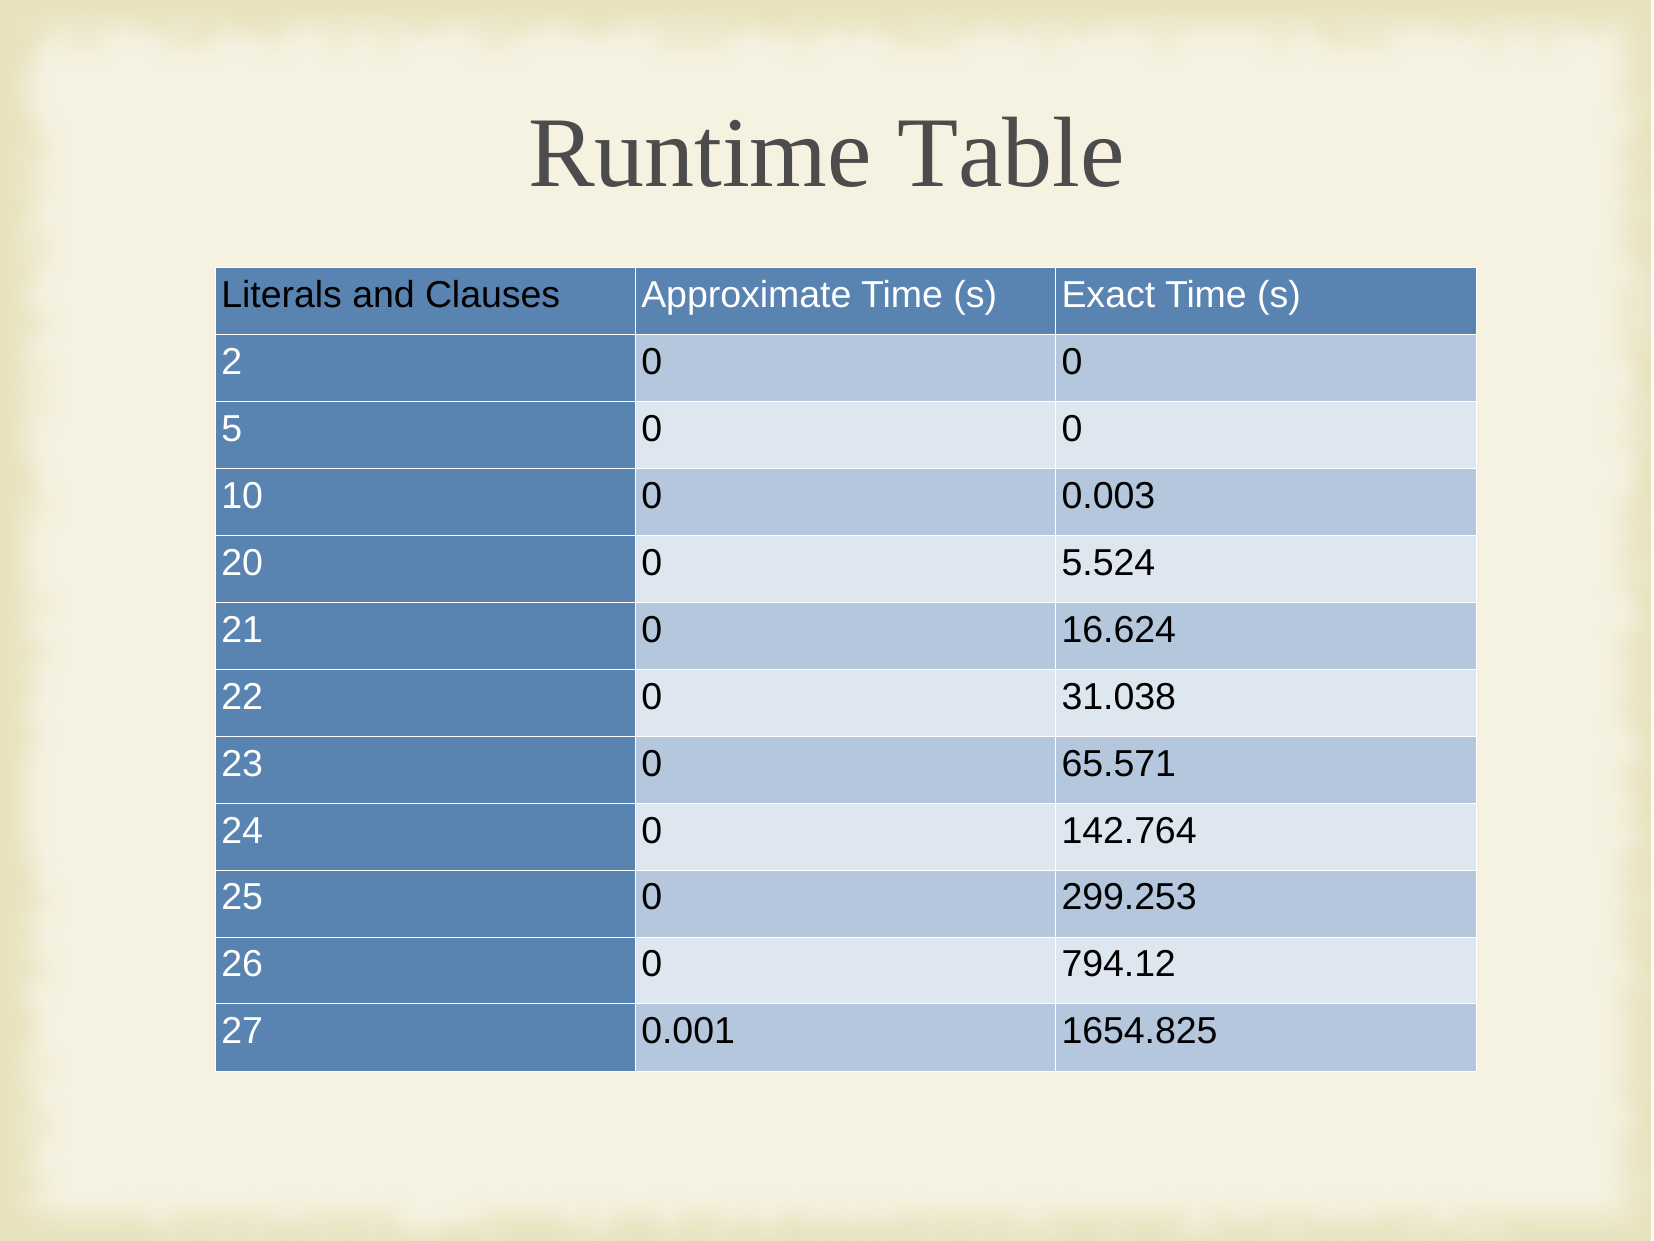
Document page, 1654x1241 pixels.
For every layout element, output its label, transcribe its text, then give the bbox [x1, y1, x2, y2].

table_cell 0 [636, 938, 1055, 1003]
picture [0, 0, 1651, 1241]
table_cell 27 [216, 1004, 635, 1071]
table_cell 20 [216, 536, 635, 602]
table_cell 0 [636, 402, 1055, 468]
table_cell 0 [636, 804, 1055, 870]
table_header Exact Time (s) [1056, 268, 1476, 334]
table_header Literals and Clauses [216, 268, 635, 334]
table_cell 25 [216, 871, 635, 937]
table_cell 0 [636, 536, 1055, 602]
table_cell 24 [216, 804, 635, 870]
table_cell 31.038 [1056, 670, 1476, 736]
table_cell 23 [216, 737, 635, 803]
table_cell 0 [636, 335, 1055, 401]
table_cell 26 [216, 938, 635, 1003]
table_cell 794.12 [1056, 938, 1476, 1003]
table_cell 0 [1056, 402, 1476, 468]
table_cell 1654.825 [1056, 1004, 1476, 1071]
table_cell 0.003 [1056, 469, 1476, 535]
table_cell 0 [636, 603, 1055, 669]
table_cell 21 [216, 603, 635, 669]
table_cell 5.524 [1056, 536, 1476, 602]
table_cell 142.764 [1056, 804, 1476, 870]
table_cell 0 [1056, 335, 1476, 401]
table_cell 65.571 [1056, 737, 1476, 803]
table_cell 0 [636, 871, 1055, 937]
table_cell 0.001 [636, 1004, 1055, 1071]
title Runtime Table [82, 49, 1571, 257]
table_cell 2 [216, 335, 635, 401]
table_cell 0 [636, 469, 1055, 535]
table_cell 0 [636, 670, 1055, 736]
table_cell 0 [636, 737, 1055, 803]
table_cell 10 [216, 469, 635, 535]
table_cell 22 [216, 670, 635, 736]
table_header Approximate Time (s) [636, 268, 1055, 334]
table_cell 5 [216, 402, 635, 468]
table_cell 16.624 [1056, 603, 1476, 669]
table_cell 299.253 [1056, 871, 1476, 937]
